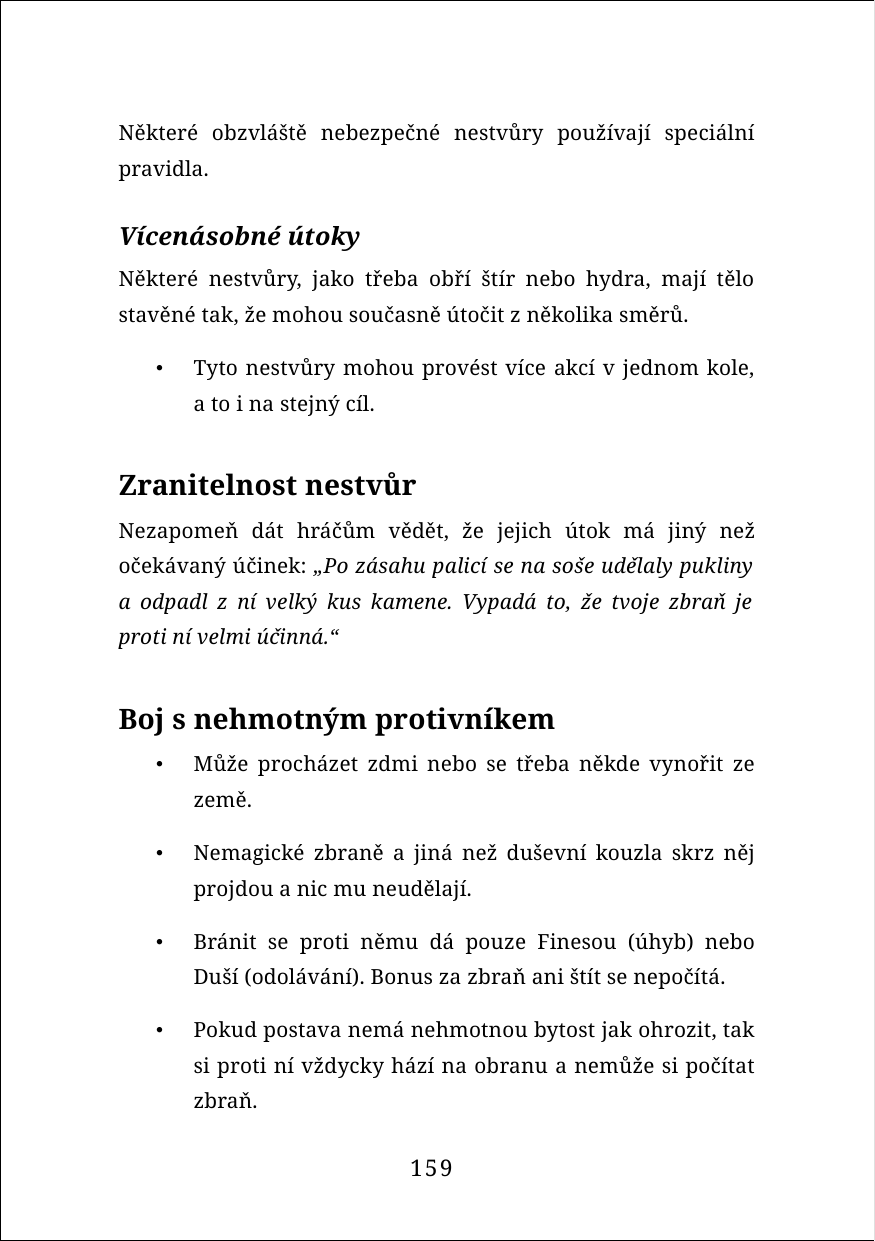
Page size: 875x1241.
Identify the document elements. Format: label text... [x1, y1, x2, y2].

list Tyto nestvůry mohou provést více akcí v jednom kole, a to i na stejný cíl. [156, 353, 756, 417]
list Pokud postava nemá nehmotnou bytost jak ohrozit, tak si proti ní vždycky hází na obranu a nemůže si počítat zbraň. [156, 1016, 756, 1115]
subtitle Vícenásobné útoky [118, 219, 756, 253]
subtitle Boj s nehmotným protivníkem [118, 699, 756, 738]
text Některé obzvláště nebezpečné nestvůry používají speciální pravidla. [118, 118, 756, 182]
text Některé nestvůry, jako třeba obří štír nebo hydra, mají tělo stavěné tak, že mohou současně útočit z několika směrů. [118, 264, 756, 328]
text Nezapomeň dát hráčům vědět, že jejich útok má jiný než očekávaný účinek: „Po zásahu palicí se na soše udělaly pukliny a odpadl z ní velký kus kamene. Vypadá to, že tvoje zbraň je proti ní velmi účinná.“ [118, 516, 756, 651]
list Může procházet zdmi nebo se třeba někde vynořit ze země. [156, 749, 756, 813]
list Bránit se proti němu dá pouze Finesou (úhyb) nebo Duší (odolávání). Bonus za zbraň ani štít se nepočítá. [156, 927, 756, 991]
subtitle Zranitelnost nestvůr [118, 466, 756, 504]
list Nemagické zbraně a jiná než duševní kouzla skrz něj projdou a nic mu neudělají. [156, 838, 756, 902]
